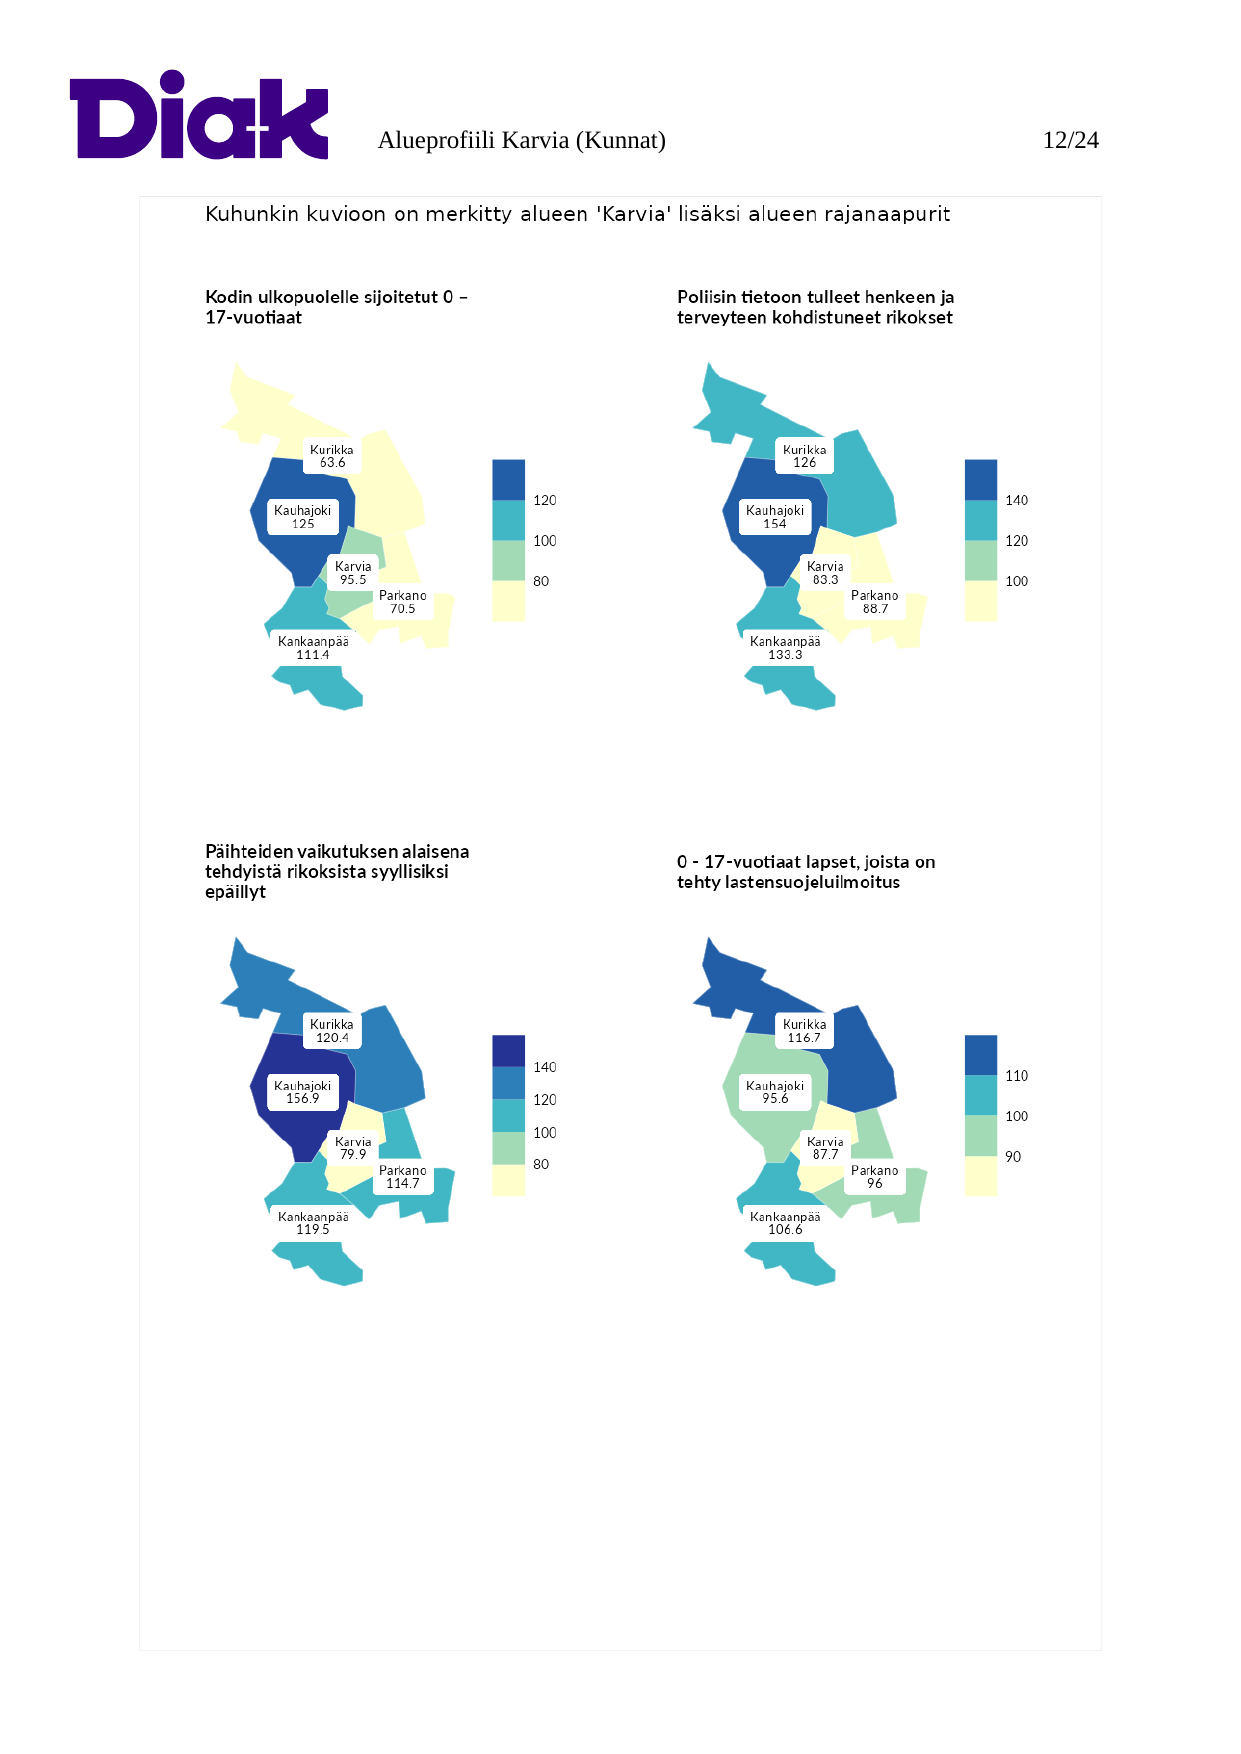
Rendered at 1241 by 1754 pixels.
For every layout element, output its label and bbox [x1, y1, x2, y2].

picture [61, 196, 1179, 1651]
